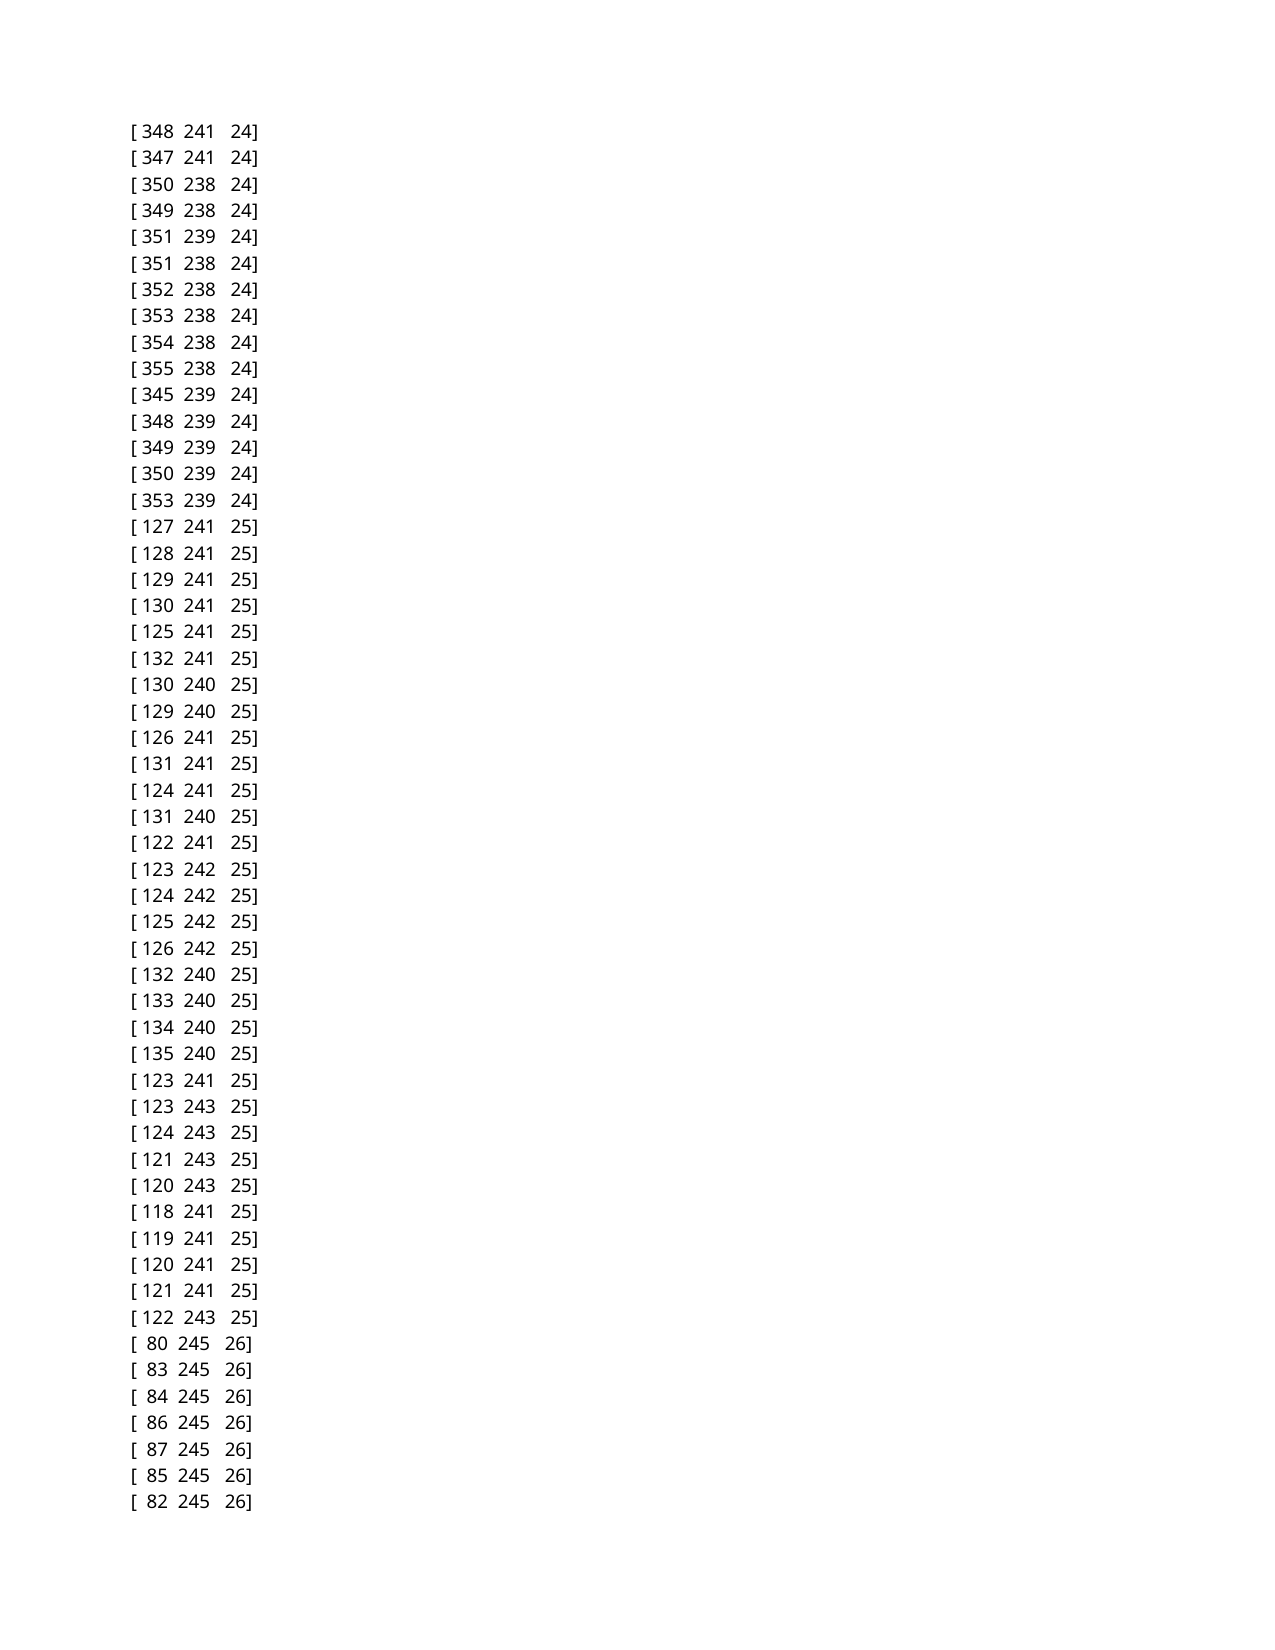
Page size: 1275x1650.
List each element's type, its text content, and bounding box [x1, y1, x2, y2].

text [ 125 242 25] [118, 909, 1157, 935]
text [ 129 241 25] [118, 566, 1157, 592]
text [ 350 238 24] [118, 171, 1157, 197]
text [ 349 239 24] [118, 434, 1157, 461]
text [ 84 245 26] [118, 1383, 1157, 1409]
text [ 348 241 24] [118, 118, 1157, 144]
text [ 86 245 26] [118, 1409, 1157, 1436]
text [ 119 241 25] [118, 1225, 1157, 1251]
text [ 355 238 24] [118, 355, 1157, 382]
text [ 80 245 26] [118, 1330, 1157, 1357]
text [ 123 243 25] [118, 1093, 1157, 1119]
text [ 132 241 25] [118, 645, 1157, 672]
text [ 120 243 25] [118, 1172, 1157, 1199]
text [ 353 239 24] [118, 487, 1157, 513]
text [ 129 240 25] [118, 698, 1157, 724]
text [ 347 241 24] [118, 144, 1157, 171]
text [ 130 240 25] [118, 672, 1157, 698]
text [ 354 238 24] [118, 329, 1157, 355]
text [ 83 245 26] [118, 1357, 1157, 1383]
text [ 134 240 25] [118, 1014, 1157, 1041]
text [ 124 242 25] [118, 882, 1157, 909]
text [ 131 240 25] [118, 803, 1157, 830]
text [ 349 238 24] [118, 197, 1157, 223]
text [ 120 241 25] [118, 1251, 1157, 1278]
text [ 133 240 25] [118, 988, 1157, 1014]
text [ 124 243 25] [118, 1119, 1157, 1146]
text [ 135 240 25] [118, 1041, 1157, 1067]
text [ 122 241 25] [118, 830, 1157, 856]
text [ 352 238 24] [118, 276, 1157, 303]
text [ 123 241 25] [118, 1067, 1157, 1093]
text [ 82 245 26] [118, 1488, 1157, 1515]
text [ 128 241 25] [118, 540, 1157, 566]
text [ 123 242 25] [118, 856, 1157, 882]
text [ 125 241 25] [118, 619, 1157, 645]
text [ 130 241 25] [118, 592, 1157, 619]
text [ 132 240 25] [118, 961, 1157, 988]
text [ 85 245 26] [118, 1462, 1157, 1488]
text [ 118 241 25] [118, 1199, 1157, 1225]
text [ 350 239 24] [118, 461, 1157, 487]
text [ 124 241 25] [118, 777, 1157, 803]
text [ 127 241 25] [118, 513, 1157, 540]
text [ 126 242 25] [118, 935, 1157, 961]
text [ 122 243 25] [118, 1304, 1157, 1330]
text [ 121 241 25] [118, 1278, 1157, 1304]
text [ 353 238 24] [118, 303, 1157, 329]
text [ 351 238 24] [118, 250, 1157, 276]
text [ 348 239 24] [118, 408, 1157, 434]
text [ 87 245 26] [118, 1436, 1157, 1462]
text [ 121 243 25] [118, 1146, 1157, 1172]
text [ 351 239 24] [118, 223, 1157, 250]
text [ 345 239 24] [118, 382, 1157, 408]
text [ 131 241 25] [118, 751, 1157, 777]
text [ 126 241 25] [118, 724, 1157, 751]
